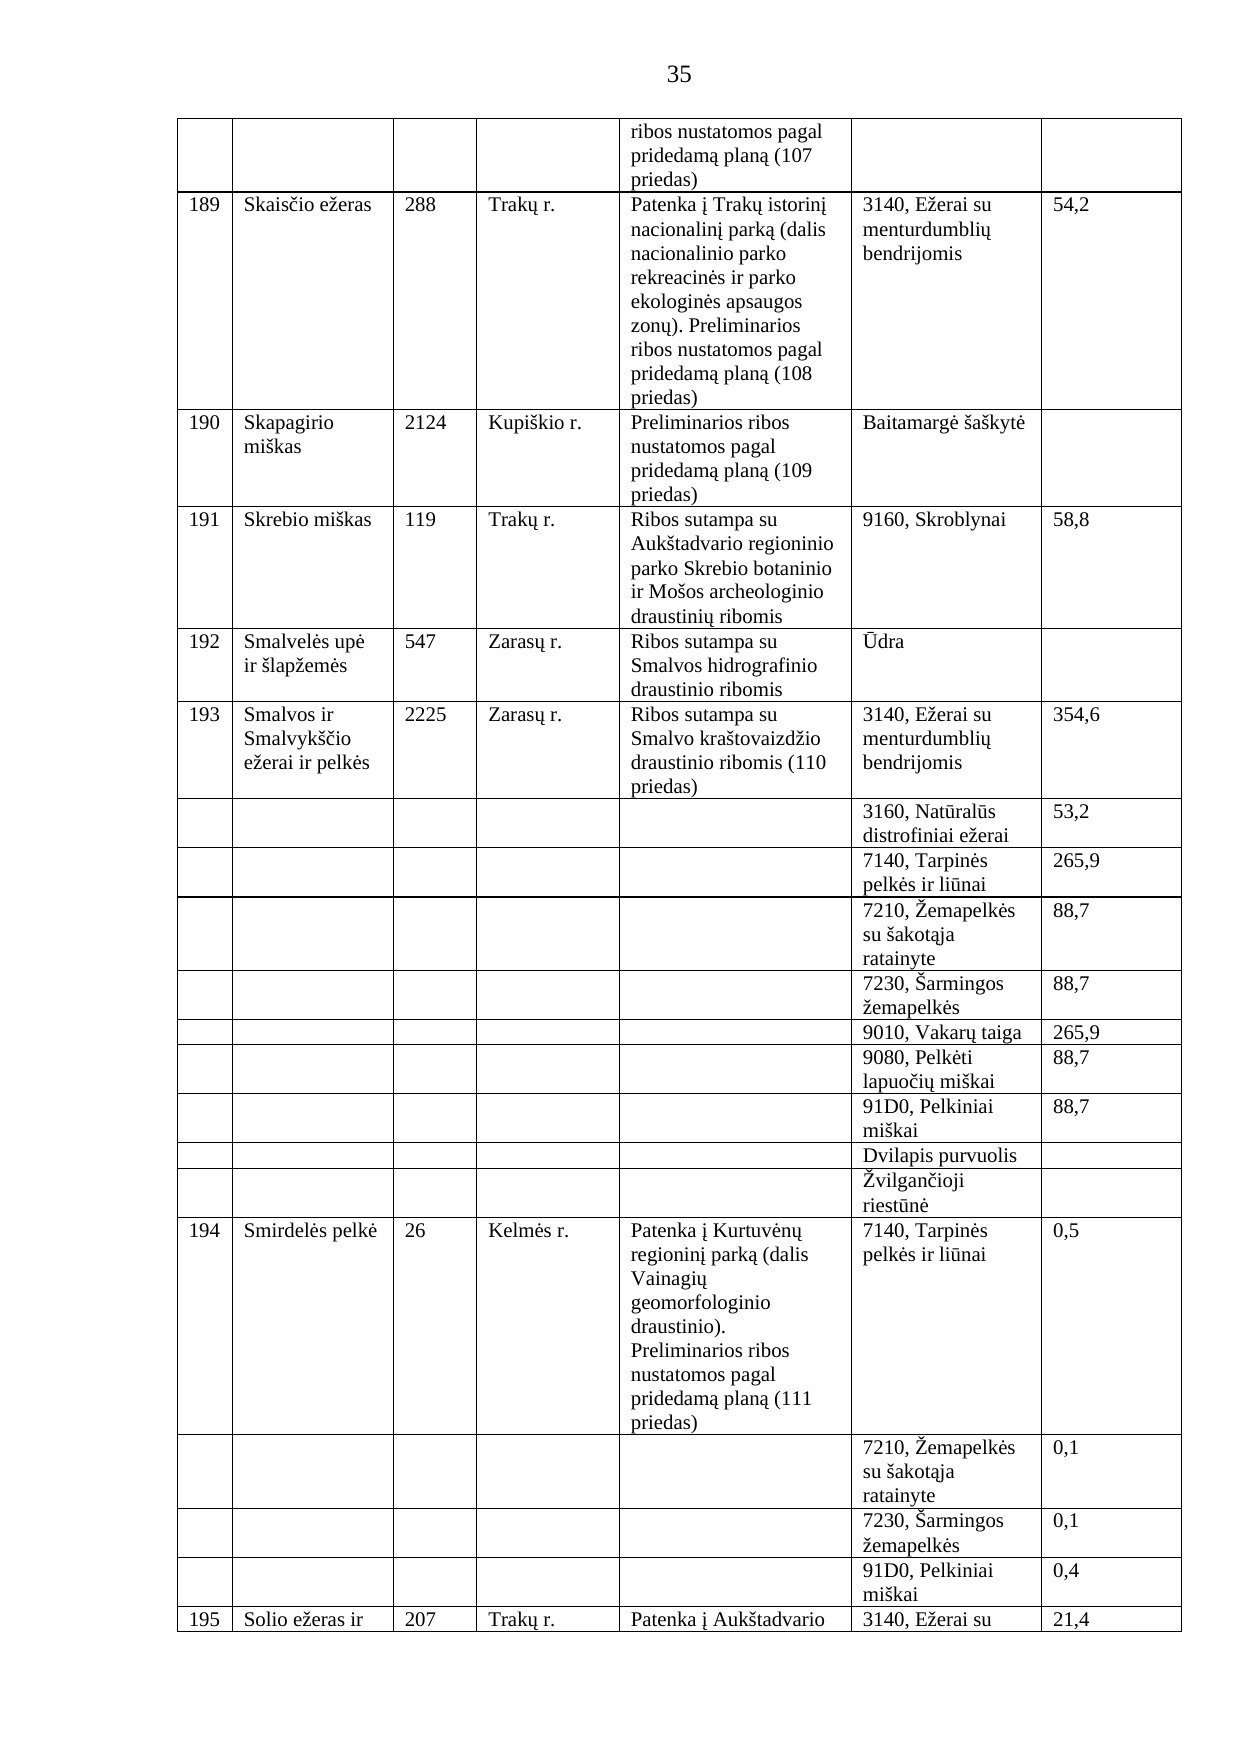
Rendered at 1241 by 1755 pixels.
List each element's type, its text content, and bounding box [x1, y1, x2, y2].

table_cell [477, 848, 619, 896]
table_cell Baitamargė šaškytė [852, 410, 1041, 506]
table_cell [233, 971, 393, 1019]
table_cell Patenka į Trakų istorinį nacionalinį parką (dalis nacionalinio parko rekreacinės ir parko ekologinės apsaugos zonų). Preliminarios ribos nustatomos pagal pridedamą planą (108 priedas) [620, 193, 851, 409]
table_cell [178, 1045, 232, 1093]
table_cell [233, 1094, 393, 1142]
table_cell [477, 1143, 619, 1167]
table_cell [852, 119, 1041, 191]
table_cell [477, 1169, 619, 1217]
table_cell [394, 119, 476, 191]
table_cell [178, 1169, 232, 1217]
table_cell [178, 799, 232, 847]
table_cell [233, 1558, 393, 1606]
table_cell [477, 1509, 619, 1557]
table_cell Ūdra [852, 629, 1041, 701]
table_cell ribos nustatomos pagal pridedamą planą (107 priedas) [620, 119, 851, 191]
table_cell 21,4 [1042, 1607, 1181, 1631]
table_cell 54,2 [1042, 193, 1181, 409]
table_cell 0,5 [1042, 1218, 1181, 1434]
table_cell Ribos sutampa su Smalvo kraštovaizdžio draustinio ribomis (110 priedas) [620, 702, 851, 798]
table_cell [178, 1020, 232, 1044]
table_cell 91D0, Pelkiniai miškai [852, 1094, 1041, 1142]
table_cell 3160, Natūralūs distrofiniai ežerai [852, 799, 1041, 847]
table_cell 207 [394, 1607, 476, 1631]
table_cell 2225 [394, 702, 476, 798]
table_cell [620, 1143, 851, 1167]
table_cell 192 [178, 629, 232, 701]
table_cell [178, 1558, 232, 1606]
table_cell [477, 971, 619, 1019]
table_cell 195 [178, 1607, 232, 1631]
table_cell [178, 1435, 232, 1507]
table_cell 193 [178, 702, 232, 798]
table_cell [1042, 629, 1181, 701]
table_cell 88,7 [1042, 1094, 1181, 1142]
table_cell 0,1 [1042, 1435, 1181, 1507]
table_cell [394, 1045, 476, 1093]
table_cell Smirdelės pelkė [233, 1218, 393, 1434]
table_cell [477, 1094, 619, 1142]
table_cell Preliminarios ribos nustatomos pagal pridedamą planą (109 priedas) [620, 410, 851, 506]
table_cell 265,9 [1042, 848, 1181, 896]
table_cell 88,7 [1042, 971, 1181, 1019]
table_cell [178, 119, 232, 191]
table_cell 189 [178, 193, 232, 409]
table_cell [178, 1094, 232, 1142]
table_cell 190 [178, 410, 232, 506]
table_cell [394, 799, 476, 847]
table_cell Zarasų r. [477, 702, 619, 798]
table_cell [620, 1169, 851, 1217]
table_cell Zarasų r. [477, 629, 619, 701]
table_cell 88,7 [1042, 898, 1181, 970]
table_cell 3140, Ežerai su [852, 1607, 1041, 1631]
table_cell [178, 898, 232, 970]
table_cell 7230, Šarmingos žemapelkės [852, 1509, 1041, 1557]
table_cell 7210, Žemapelkės su šakotąja ratainyte [852, 898, 1041, 970]
table_cell [394, 1558, 476, 1606]
table_cell 265,9 [1042, 1020, 1181, 1044]
table_cell [620, 898, 851, 970]
table_cell [394, 1509, 476, 1557]
table_cell Žvilgančioji riestūnė [852, 1169, 1041, 1217]
table_cell 119 [394, 507, 476, 628]
table_cell [620, 971, 851, 1019]
table_cell [477, 1045, 619, 1093]
table_cell Smalvos ir Smalvykščio ežerai ir pelkės [233, 702, 393, 798]
table_cell 3140, Ežerai su menturdumblių bendrijomis [852, 193, 1041, 409]
table_cell [620, 848, 851, 896]
table_cell [394, 971, 476, 1019]
table_cell [1042, 1143, 1181, 1167]
table_cell 88,7 [1042, 1045, 1181, 1093]
table_cell [620, 1558, 851, 1606]
table_cell Skaisčio ežeras [233, 193, 393, 409]
table_cell 0,1 [1042, 1509, 1181, 1557]
table_cell [394, 1435, 476, 1507]
table_cell Patenka į Aukštadvario [620, 1607, 851, 1631]
table_cell Skrebio miškas [233, 507, 393, 628]
table_cell 9010, Vakarų taiga [852, 1020, 1041, 1044]
table_cell Trakų r. [477, 193, 619, 409]
table_cell [620, 1509, 851, 1557]
table_cell [233, 119, 393, 191]
table_cell 194 [178, 1218, 232, 1434]
table_cell [477, 1558, 619, 1606]
table_cell 191 [178, 507, 232, 628]
table_cell [394, 898, 476, 970]
table_cell 7210, Žemapelkės su šakotąja ratainyte [852, 1435, 1041, 1507]
table_cell [477, 898, 619, 970]
table_cell 53,2 [1042, 799, 1181, 847]
table_cell [233, 1435, 393, 1507]
table_cell [178, 971, 232, 1019]
table_cell [178, 848, 232, 896]
table_cell [233, 898, 393, 970]
table_cell Smalvelės upė ir šlapžemės [233, 629, 393, 701]
table_cell 2124 [394, 410, 476, 506]
table_cell [477, 1435, 619, 1507]
table_cell 7140, Tarpinės pelkės ir liūnai [852, 1218, 1041, 1434]
table_cell [1042, 410, 1181, 506]
table_cell Trakų r. [477, 507, 619, 628]
table_cell [233, 848, 393, 896]
table_cell 58,8 [1042, 507, 1181, 628]
table_cell Ribos sutampa su Aukštadvario regioninio parko Skrebio botaninio ir Mošos archeologinio draustinių ribomis [620, 507, 851, 628]
table_cell Ribos sutampa su Smalvos hidrografinio draustinio ribomis [620, 629, 851, 701]
table_cell [233, 1143, 393, 1167]
table_cell [620, 1435, 851, 1507]
table_cell Solio ežeras ir [233, 1607, 393, 1631]
table_cell 7140, Tarpinės pelkės ir liūnai [852, 848, 1041, 896]
table_cell 7230, Šarmingos žemapelkės [852, 971, 1041, 1019]
table_cell 547 [394, 629, 476, 701]
table_cell [477, 119, 619, 191]
table_cell Skapagirio miškas [233, 410, 393, 506]
table_cell [233, 1509, 393, 1557]
table_cell 91D0, Pelkiniai miškai [852, 1558, 1041, 1606]
table_cell 26 [394, 1218, 476, 1434]
table_cell [233, 1169, 393, 1217]
table_cell [394, 1094, 476, 1142]
table_cell Kupiškio r. [477, 410, 619, 506]
table_cell 354,6 [1042, 702, 1181, 798]
table_cell [477, 799, 619, 847]
table_cell [394, 848, 476, 896]
table_cell [233, 1020, 393, 1044]
table_cell [233, 1045, 393, 1093]
table_cell 288 [394, 193, 476, 409]
table_cell [394, 1169, 476, 1217]
table_cell [620, 799, 851, 847]
table_cell [477, 1020, 619, 1044]
table_cell [620, 1094, 851, 1142]
table_cell [233, 799, 393, 847]
table_cell Trakų r. [477, 1607, 619, 1631]
table_cell 0,4 [1042, 1558, 1181, 1606]
table_cell 3140, Ežerai su menturdumblių bendrijomis [852, 702, 1041, 798]
table_cell Patenka į Kurtuvėnų regioninį parką (dalis Vainagių geomorfologinio draustinio). Preliminarios ribos nustatomos pagal pridedamą planą (111 priedas) [620, 1218, 851, 1434]
table_cell [1042, 119, 1181, 191]
table_cell [178, 1509, 232, 1557]
table_cell Kelmės r. [477, 1218, 619, 1434]
table_cell [394, 1020, 476, 1044]
table_cell 9080, Pelkėti lapuočių miškai [852, 1045, 1041, 1093]
table_cell [1042, 1169, 1181, 1217]
table_cell [394, 1143, 476, 1167]
table_cell [178, 1143, 232, 1167]
table_cell [620, 1020, 851, 1044]
table_cell 9160, Skroblynai [852, 507, 1041, 628]
table_cell Dvilapis purvuolis [852, 1143, 1041, 1167]
table_cell [620, 1045, 851, 1093]
